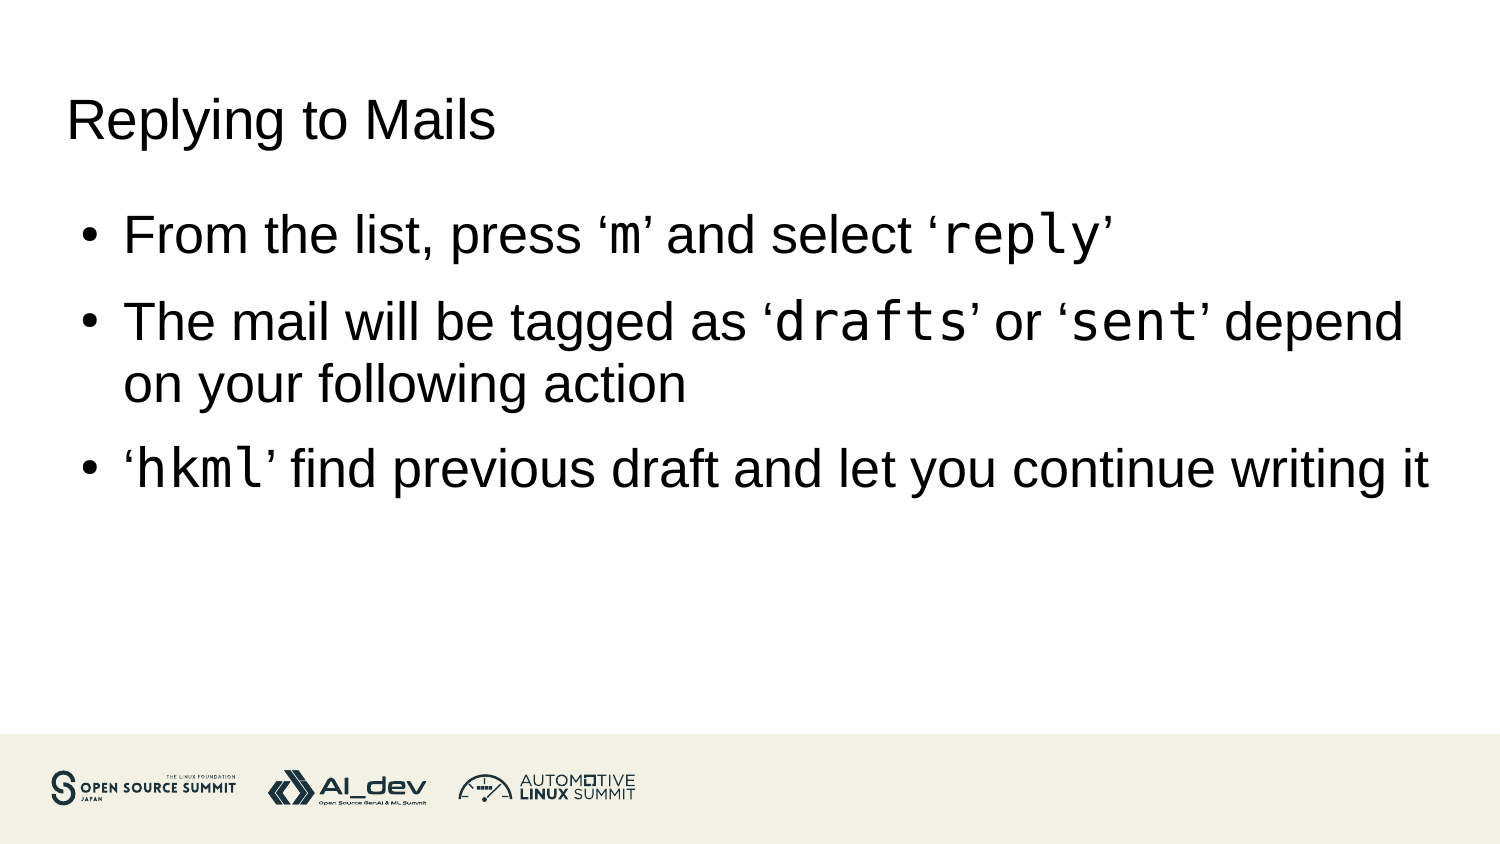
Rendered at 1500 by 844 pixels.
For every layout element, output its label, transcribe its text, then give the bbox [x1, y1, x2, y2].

list From the list, press ‘m’ and select ‘reply’ The mail will be tagged as ‘drafts’ or ‘sent’ depend on your following action ‘hkml’ find previous draft and let you continue writing it [51, 189, 1449, 563]
title Replying to Mails [51, 72, 1449, 167]
